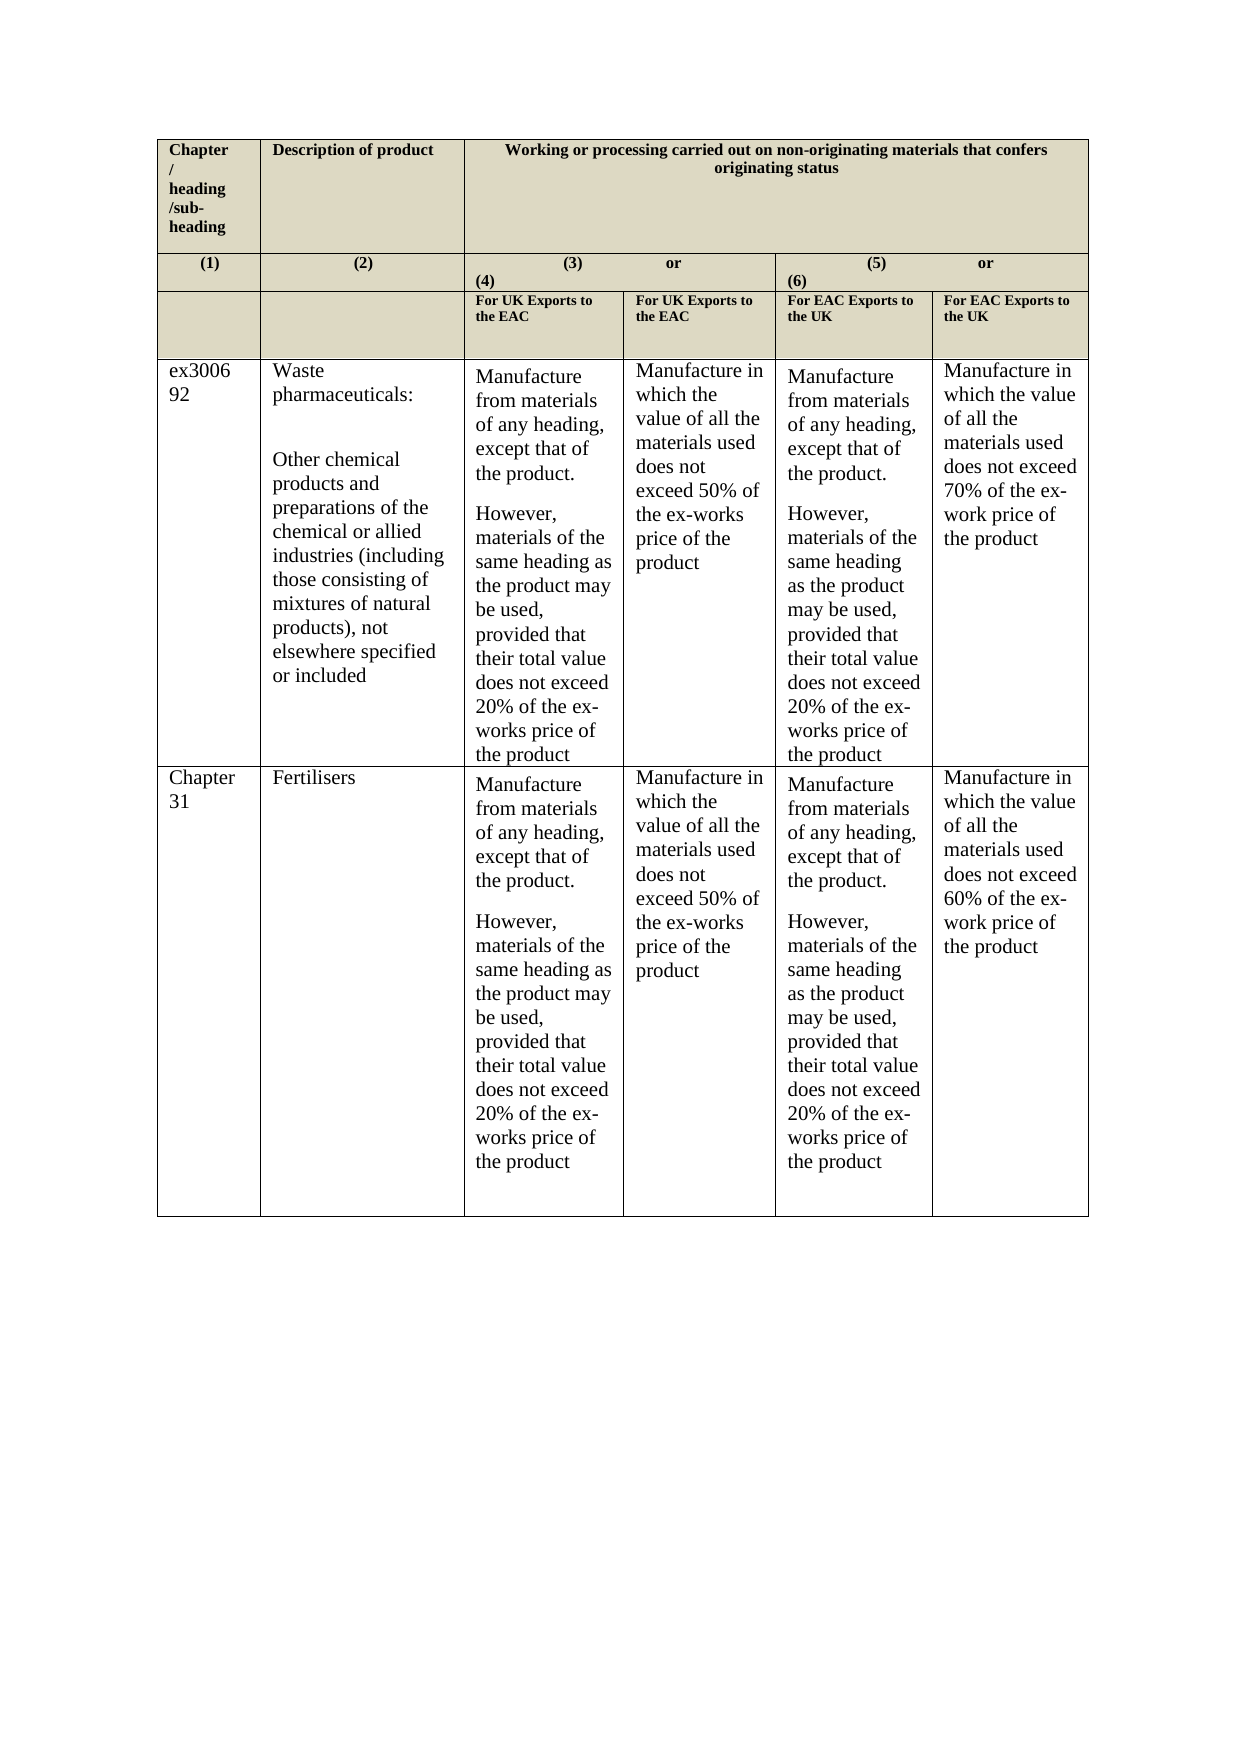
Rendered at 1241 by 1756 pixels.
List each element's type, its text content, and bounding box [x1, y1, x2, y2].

table_cell Chapter 31 [158, 767, 260, 1216]
table_cell Manufacture from materials of any heading, except that of the product. However, materials of the same heading as the product may be used, provided that their total value does not exceed 20% of the ex- works price of the product [465, 767, 623, 1216]
table_cell ex3006 92 [158, 360, 260, 766]
table_cell Manufacture from materials of any heading, except that of the product. However, materials of the same heading as the product may be used, provided that their total value does not exceed 20% of the ex- works price of the product [776, 360, 932, 766]
table_cell Manufacture in which the value of all the materials used does not exceed 60% of the ex- work price of the product [933, 767, 1088, 1216]
table_cell For UK Exports to the EAC [624, 292, 775, 358]
table_cell Manufacture in which the value of all the materials used does not exceed 50% of the ex-works price of the product [624, 360, 775, 766]
table_header Working or processing carried out on non-originating materials that confers originating status [465, 140, 1088, 253]
table_cell [261, 292, 464, 358]
table_header Chapter/heading/sub-heading [158, 140, 260, 253]
table_cell For EAC Exports to the UK [776, 292, 932, 358]
table_cell Waste pharmaceuticals: Other chemical products and preparations of the chemical or allied industries (including those consisting of mixtures of natural products), not elsewhere specified or included [261, 360, 464, 766]
table_cell Manufacture in which the value of all the materials used does not exceed 50% of the ex-works price of the product [624, 767, 775, 1216]
table_cell [158, 292, 260, 358]
table_cell Manufacture in which the value of all the materials used does not exceed 70% of the ex- work price of the product [933, 360, 1088, 766]
table_cell Manufacture from materials of any heading, except that of the product. However, materials of the same heading as the product may be used, provided that their total value does not exceed 20% of the ex- works price of the product [465, 360, 623, 766]
table_header Description of product [261, 140, 464, 253]
table_cell (5) or (6) [776, 254, 1088, 291]
table_cell (1) [158, 254, 260, 291]
table_cell (2) [261, 254, 464, 291]
table_cell (3) or (4) [465, 254, 775, 291]
table_cell For UK Exports to the EAC [465, 292, 623, 358]
table_cell Fertilisers [261, 767, 464, 1216]
table_cell For EAC Exports to the UK [933, 292, 1088, 358]
table_cell Manufacture from materials of any heading, except that of the product. However, materials of the same heading as the product may be used, provided that their total value does not exceed 20% of the ex- works price of the product [776, 767, 932, 1216]
